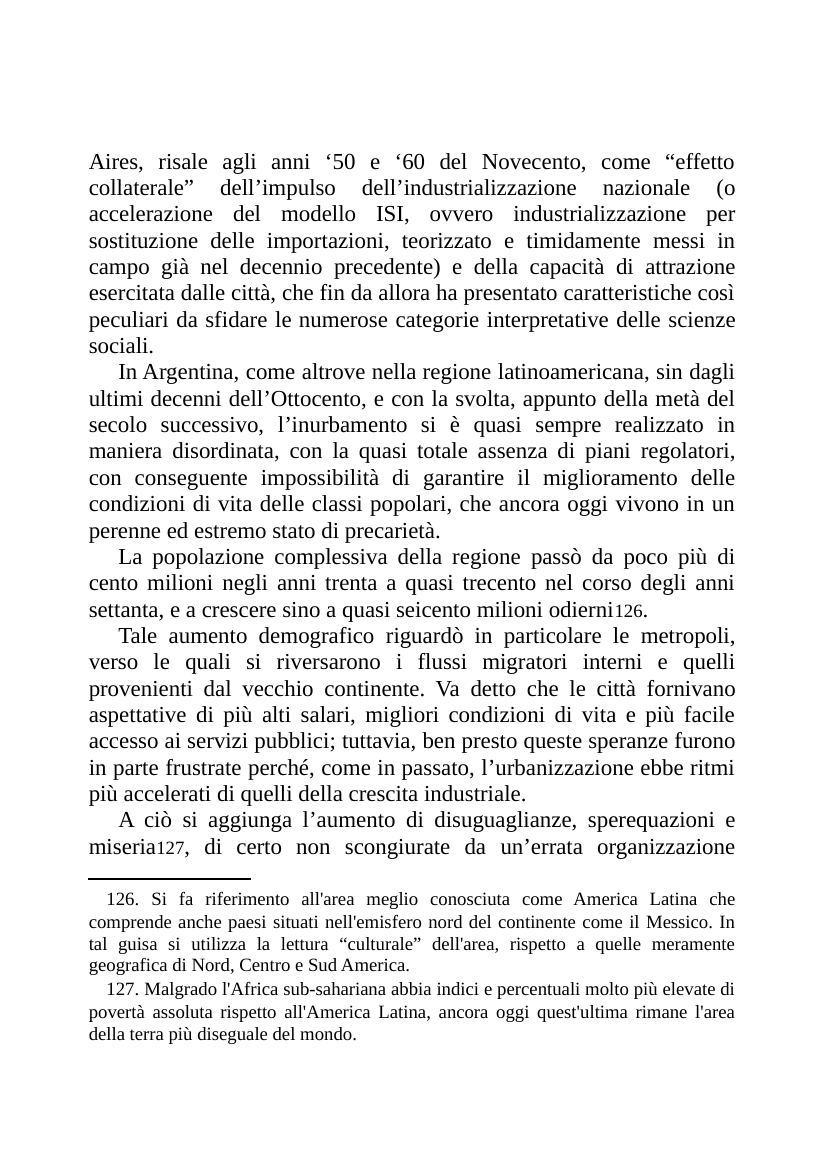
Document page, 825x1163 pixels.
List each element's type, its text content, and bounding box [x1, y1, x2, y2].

text Aires, risale agli anni ‘50 e ‘60 del Novecento, come “effetto collaterale” dell’impulso dell’industrializzazione nazionale (o accelerazione del modello ISI, ovvero industrializzazione per sostituzione delle importazioni, teorizzato e timidamente messi in campo già nel decennio precedente) e della capacità di attrazione esercitata dalle città, che fin da allora ha presentato caratteristiche così peculiari da sfidare le numerose categorie interpretative delle scienze sociali. [88, 148, 736, 358]
text La popolazione complessiva della regione passò da poco più di cento milioni negli anni trenta a quasi trecento nel corso degli anni settanta, e a crescere sino a quasi seicento milioni odierni. [88, 543, 736, 622]
text A ciò si aggiunga l’aumento di disuguaglianze, sperequazioni e miseria, di certo non scongiurate da un’errata organizzazione [88, 807, 736, 859]
text Si fa riferimento all'area meglio conosciuta come America Latina che comprende anche paesi situati nell'emisfero nord del continente come il Messico. In tal guisa si utilizza la lettura “culturale” dell'area, rispetto a quelle meramente geografica di Nord, Centro e Sud America. [88, 886, 736, 976]
text In Argentina, come altrove nella regione latinoamericana, sin dagli ultimi decenni dell’Ottocento, e con la svolta, appunto della metà del secolo successivo, l’inurbamento si è quasi sempre realizzato in maniera disordinata, con la quasi totale assenza di piani regolatori, con conseguente impossibilità di garantire il miglioramento delle condizioni di vita delle classi popolari, che ancora oggi vivono in un perenne ed estremo stato di precarietà. [88, 358, 736, 543]
text Tale aumento demografico riguardò in particolare le metropoli, verso le quali si riversarono i flussi migratori interni e quelli provenienti dal vecchio continente. Va detto che le città fornivano aspettative di più alti salari, migliori condizioni di vita e più facile accesso ai servizi pubblici; tuttavia, ben presto queste speranze furono in parte frustrate perché, come in passato, l’urbanizzazione ebbe ritmi più accelerati di quelli della crescita industriale. [88, 622, 736, 807]
text Malgrado l'Africa sub-sahariana abbia indici e percentuali molto più elevate di povertà assoluta rispetto all'America Latina, ancora oggi quest'ultima rimane l'area della terra più diseguale del mondo. [88, 976, 736, 1044]
